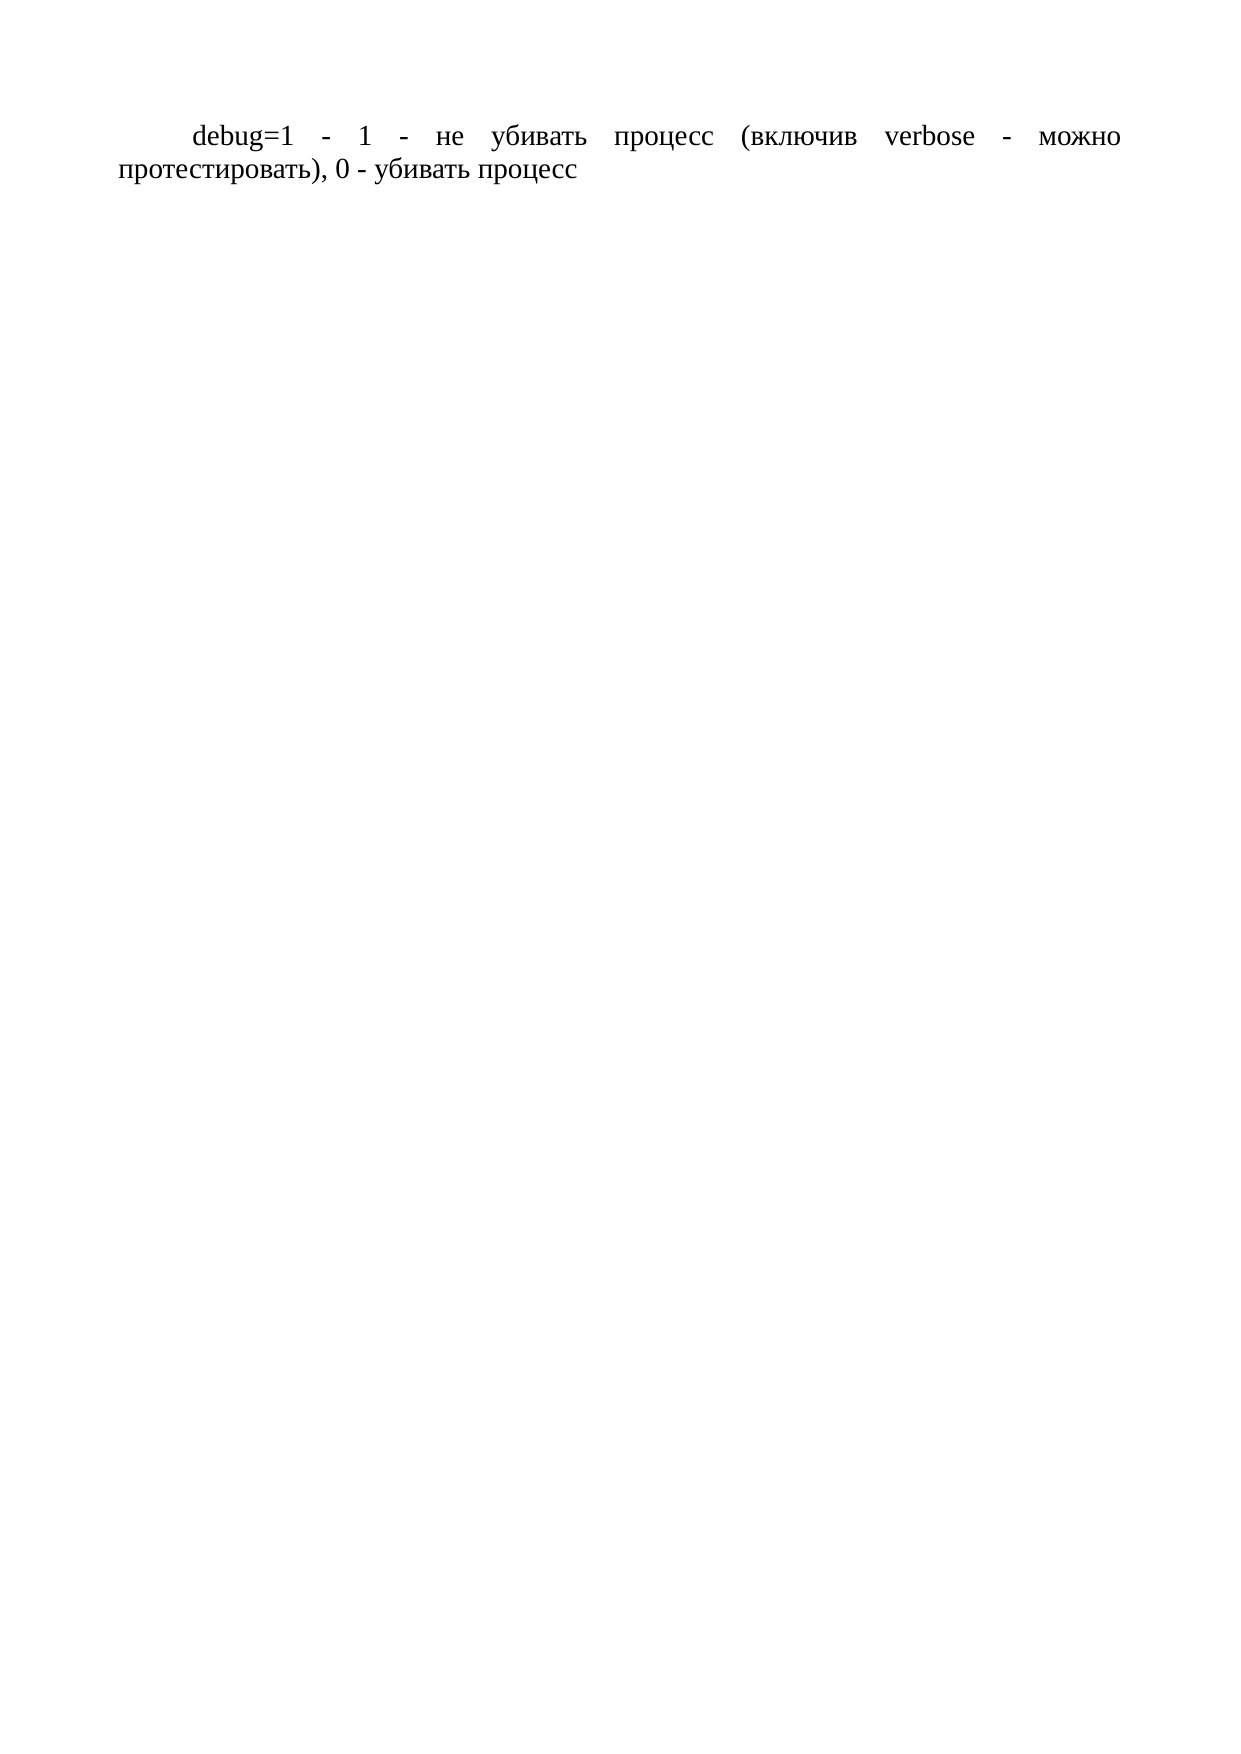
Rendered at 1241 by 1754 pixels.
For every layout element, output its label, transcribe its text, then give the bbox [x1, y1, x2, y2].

text debug=1 - 1 - не убивать процесс (включив verbose - можно протестировать), 0 - убивать процесс [118, 118, 1122, 185]
